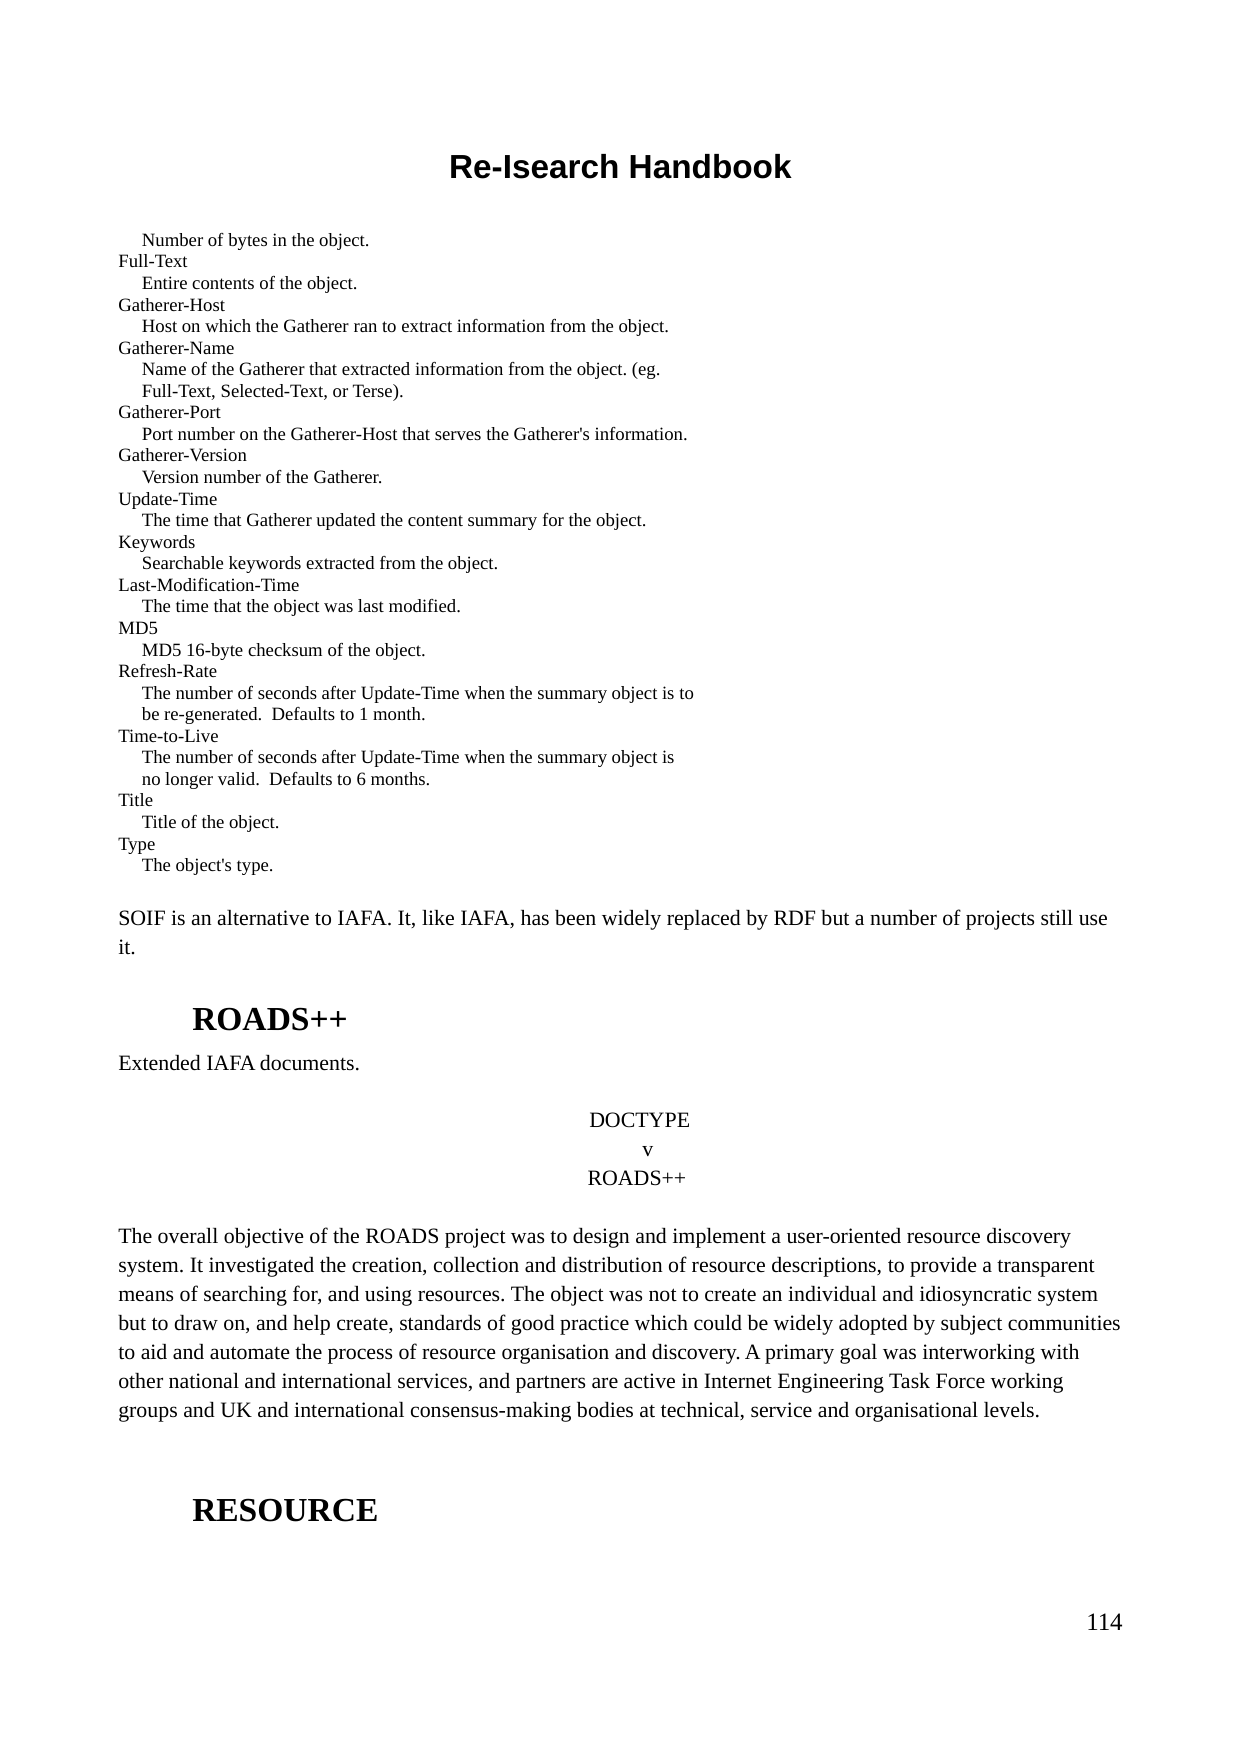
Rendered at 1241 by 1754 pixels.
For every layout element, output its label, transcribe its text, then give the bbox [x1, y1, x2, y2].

text Full-Text [118, 250, 1122, 272]
text Entire contents of the object. [118, 272, 1122, 293]
text Title of the object. [118, 811, 1122, 832]
text Gatherer-Version [118, 444, 1122, 466]
text Extended IAFA documents. [118, 1050, 1122, 1075]
text Name of the Gatherer that extracted information from the object. (eg. [118, 358, 1122, 380]
text Gatherer-Name [118, 337, 1122, 358]
text The overall objective of the ROADS project was to design and implement a user-oriented resource discovery system. It investigated the creation, collection and distribution of resource descriptions, to provide a transparent means of searching for, and using resources. The object was not to create an individual and idiosyncratic system but to draw on, and help create, standards of good practice which could be widely adopted by subject communities to aid and automate the process of resource organisation and discovery. A primary goal was interworking with other national and international services, and partners are active in Internet Engineering Task Force working groups and UK and international consensus-making bodies at technical, service and organisational levels. [118, 1223, 1122, 1422]
text Version number of the Gatherer. [118, 466, 1122, 487]
text Title [118, 789, 1122, 811]
subtitle ROADS++ [118, 999, 1122, 1037]
text Gatherer-Host [118, 293, 1122, 315]
text Last-Modification-Time [118, 574, 1122, 595]
text Host on which the Gatherer ran to extract information from the object. [118, 315, 1122, 337]
text Update-Time [118, 487, 1122, 509]
text The time that Gatherer updated the content summary for the object. [118, 509, 1122, 531]
text Full-Text, Selected-Text, or Terse). [118, 380, 1122, 401]
text Searchable keywords extracted from the object. [118, 552, 1122, 574]
text Refresh-Rate [118, 660, 1122, 682]
text Number of bytes in the object. [118, 229, 1122, 250]
text DOCTYPE [118, 1107, 1122, 1133]
text The time that the object was last modified. [118, 595, 1122, 617]
text SOIF is an alternative to IAFA. It, like IAFA, has been widely replaced by RDF but a number of projects still use it. [118, 905, 1122, 959]
text Gatherer-Port [118, 401, 1122, 423]
text no longer valid. Defaults to 6 months. [118, 768, 1122, 789]
text The object's type. [118, 854, 1122, 876]
subtitle RESOURCE [118, 1490, 1122, 1529]
text Type [118, 832, 1122, 854]
text MD5 16-byte checksum of the object. [118, 638, 1122, 660]
text Port number on the Gatherer-Host that serves the Gatherer's information. [118, 423, 1122, 444]
text The number of seconds after Update-Time when the summary object is to [118, 682, 1122, 703]
text MD5 [118, 617, 1122, 638]
text be re-generated. Defaults to 1 month. [118, 703, 1122, 725]
text Time-to-Live [118, 725, 1122, 746]
text The number of seconds after Update-Time when the summary object is [118, 746, 1122, 768]
text ROADS++ [118, 1165, 1122, 1191]
text v [118, 1136, 1122, 1162]
text Keywords [118, 531, 1122, 552]
